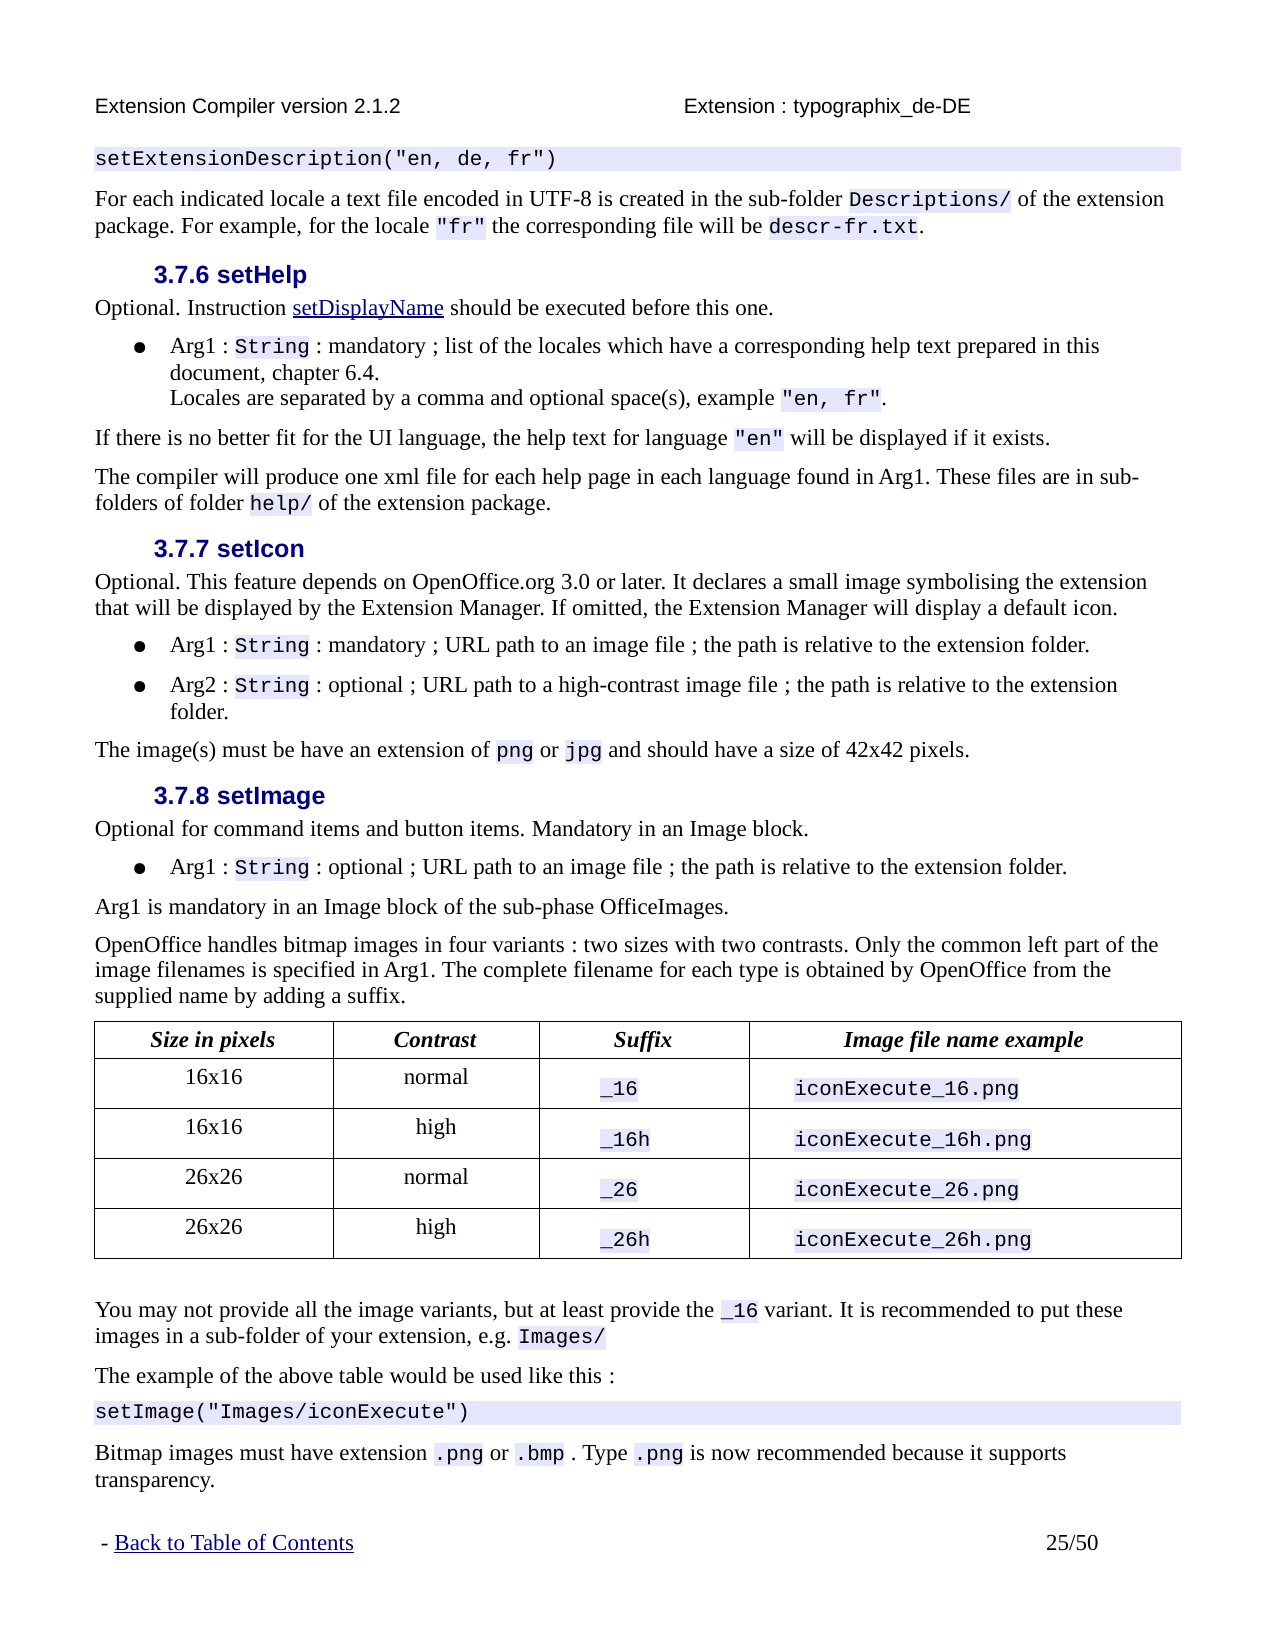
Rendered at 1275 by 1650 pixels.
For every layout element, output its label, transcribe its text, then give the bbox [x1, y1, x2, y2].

table_cell normal [334, 1059, 539, 1108]
text setExtensionDescription("en, de, fr") [94, 147, 1181, 171]
text OpenOffice handles bitmap images in four variants : two sizes with two contrasts. Only the common left part of the image filenames is specified in Arg1. The complete filename for each type is obtained by OpenOffice from the supplied name by adding a suffix. [94, 932, 1181, 1008]
text You may not provide all the image variants, but at least provide the _16 variant. It is recommended to put these images in a sub-folder of your extension, e.g. Images/ [94, 1296, 1181, 1350]
text The compiler will produce one xml file for each help page in each language found in Arg1. These files are in sub-folders of folder help/ of the extension package. [94, 464, 1181, 516]
table_cell _26 [540, 1159, 749, 1208]
list Arg1 : String : optional ; URL path to an image file ; the path is relative to the extension folder. [132, 854, 1181, 881]
table_cell _16 [540, 1059, 749, 1108]
table_cell iconExecute_16h.png [750, 1109, 1181, 1158]
table_cell iconExecute_26h.png [750, 1209, 1181, 1258]
text The example of the above table would be used like this : [94, 1363, 1181, 1388]
text Bitmap images must have extension .png or .bmp . Type .png is now recommended because it supports transparency. [94, 1439, 1181, 1492]
subtitle setHelp [153, 261, 1181, 288]
table_cell 16x16 [95, 1109, 333, 1158]
table_cell _16h [540, 1109, 749, 1158]
table_header Contrast [334, 1022, 539, 1058]
table_cell 26x26 [95, 1209, 333, 1258]
text For each indicated locale a text file encoded in UTF-8 is created in the sub-folder Descriptions/ of the extension package. For example, for the locale "fr" the corresponding file will be descr-fr.txt. [94, 186, 1181, 240]
table_cell 16x16 [95, 1059, 333, 1108]
table_cell high [334, 1209, 539, 1258]
table_cell 26x26 [95, 1159, 333, 1208]
table_header Size in pixels [95, 1022, 333, 1058]
text Optional. Instruction setDisplayName should be executed before this one. [94, 294, 1181, 320]
text Optional for command items and button items. Mandatory in an Image block. [94, 816, 1181, 842]
subtitle setImage [153, 782, 1181, 810]
table_cell iconExecute_26.png [750, 1159, 1181, 1208]
list Arg1 : String : mandatory ; list of the locales which have a corresponding help text prepared in this document, chapter 6.4. Locales are separated by a comma and optional space(s), example "en, fr". [132, 332, 1181, 412]
text If there is no better fit for the UI language, the help text for language "en" will be displayed if it exists. [94, 424, 1181, 451]
text The image(s) must be have an extension of png or jpg and should have a size of 42x42 pixels. [94, 737, 1181, 764]
table_cell high [334, 1109, 539, 1158]
table_cell _26h [540, 1209, 749, 1258]
subtitle setIcon [153, 535, 1181, 563]
table_header Image file name example [750, 1022, 1181, 1058]
text Optional. This feature depends on OpenOffice.org 3.0 or later. It declares a small image symbolising the extension that will be displayed by the Extension Manager. If omitted, the Extension Manager will display a default icon. [94, 569, 1181, 620]
text setImage("Images/iconExecute") [94, 1401, 1181, 1425]
table_cell iconExecute_16.png [750, 1059, 1181, 1108]
text Arg1 is mandatory in an Image block of the sub-phase OfficeImages. [94, 894, 1181, 919]
table_cell normal [334, 1159, 539, 1208]
list Arg2 : String : optional ; URL path to a high-contrast image file ; the path is relative to the extension folder. [132, 672, 1181, 724]
list Arg1 : String : mandatory ; URL path to an image file ; the path is relative to the extension folder. [132, 632, 1181, 659]
table_header Suffix [540, 1022, 749, 1058]
